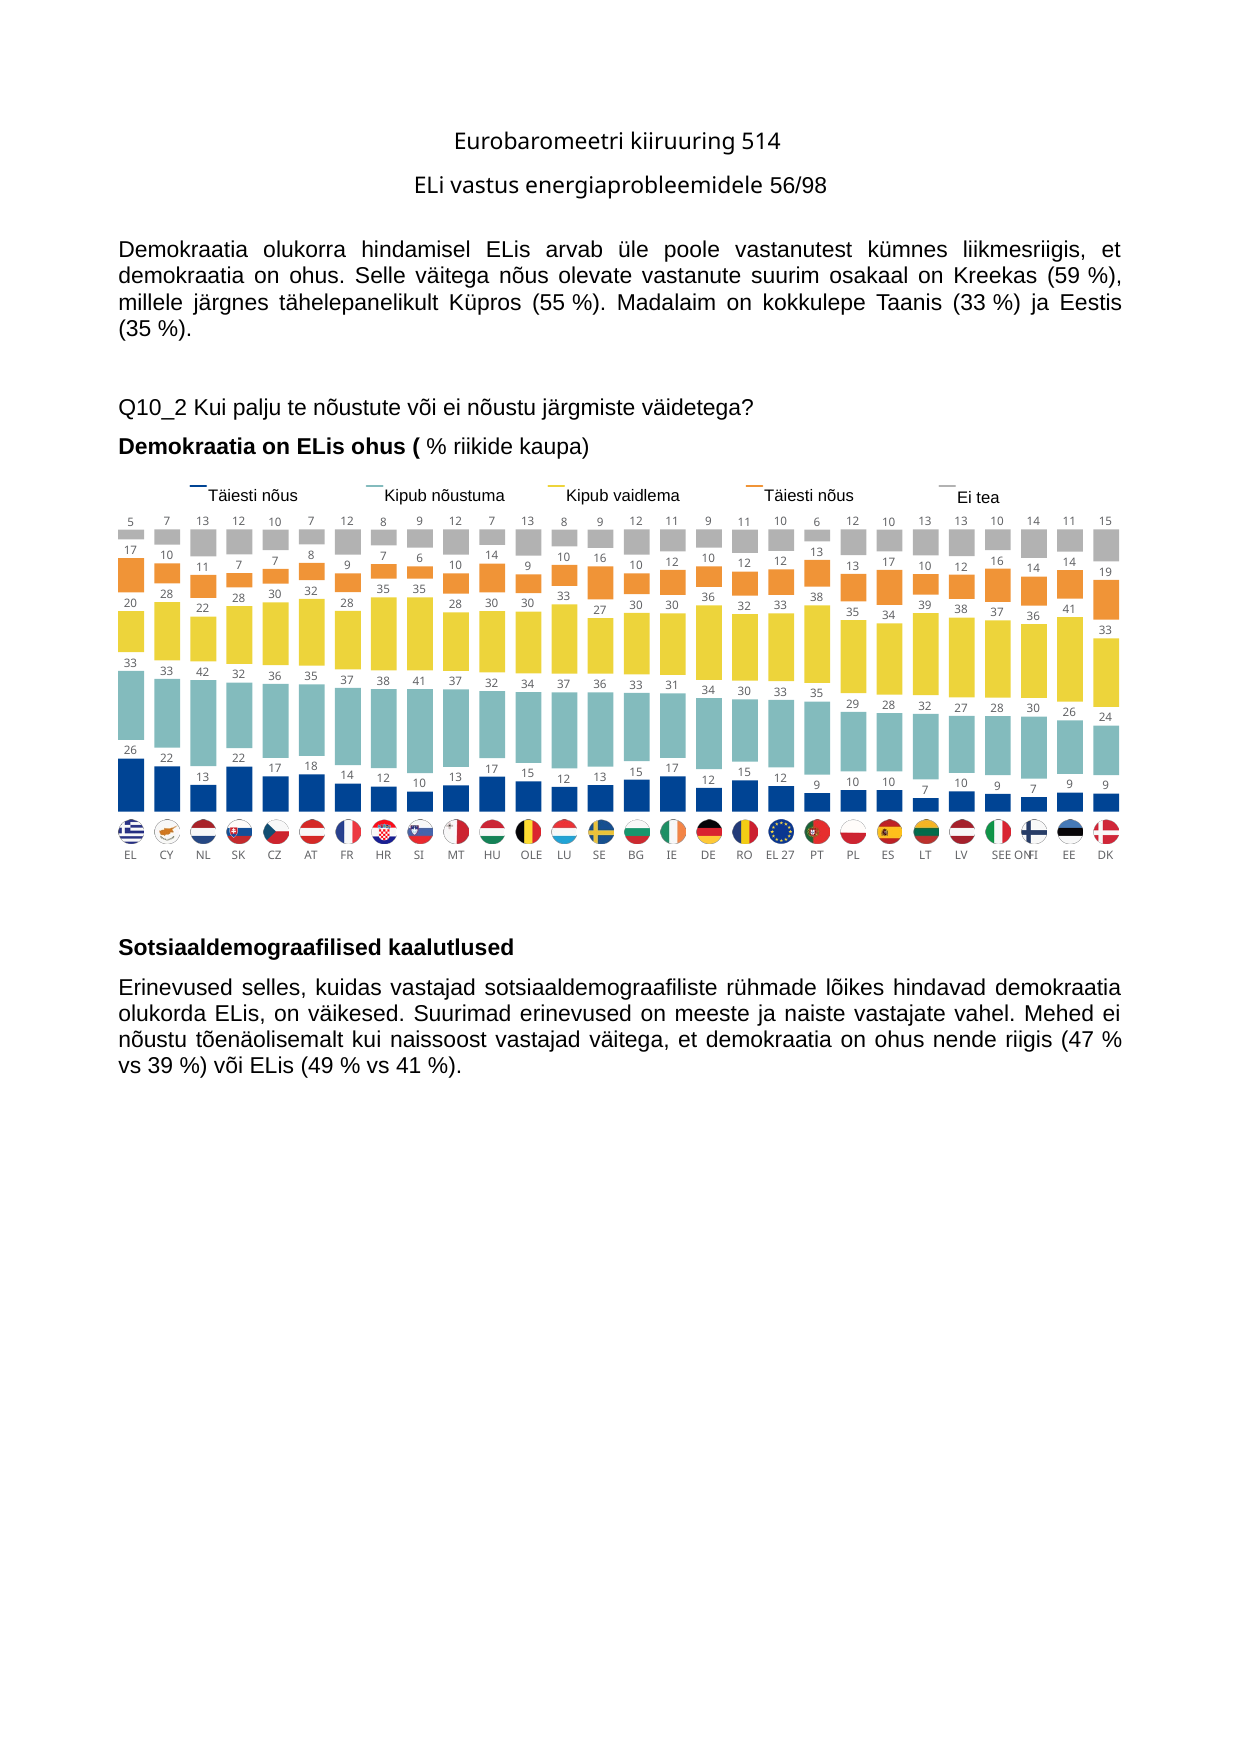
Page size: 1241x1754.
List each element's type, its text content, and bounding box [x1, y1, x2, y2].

picture [732, 819, 758, 844]
text Demokraatia on ELis ohus ( % riikide kaupa) [118, 433, 1122, 459]
picture [263, 819, 289, 844]
picture [515, 819, 541, 844]
picture [588, 819, 614, 844]
picture [335, 819, 361, 844]
text Sotsiaaldemograafilised kaalutlused [118, 934, 1122, 961]
picture [1093, 819, 1119, 844]
picture [913, 819, 939, 844]
picture [371, 819, 397, 844]
picture [949, 819, 975, 844]
picture [768, 819, 794, 844]
picture [154, 819, 180, 844]
picture [118, 819, 144, 844]
picture [660, 819, 686, 844]
picture [1021, 819, 1047, 844]
picture [696, 819, 722, 844]
picture [877, 819, 902, 844]
picture [479, 819, 505, 844]
picture [551, 819, 577, 844]
picture [1057, 819, 1083, 844]
picture [840, 819, 866, 844]
picture [226, 819, 252, 844]
text Erinevused selles, kuidas vastajad sotsiaaldemograafiliste rühmade lõikes hindavad demokraatia olukorda ELis, on väikesed. Suurimad erinevused on meeste ja naiste vastajate vahel. Mehed ei nõustu tõenäolisemalt kui naissoost vastajad väitega, et demokraatia on ohus nende riigis (47 % vs 39 %) või ELis (49 % vs 41 %). [118, 973, 1122, 1079]
picture [624, 819, 650, 844]
picture [190, 819, 216, 844]
text Q10_2 Kui palju te nõustute või ei nõustu järgmiste väidetega? [118, 393, 1122, 420]
picture [804, 819, 830, 844]
text Demokraatia olukorra hindamisel ELis arvab üle poole vastanutest kümnes liikmesriigis, et demokraatia on ohus. Selle väitega nõus olevate vastanute suurim osakaal on Kreekas (59 %), millele järgnes tähelepanelikult Küpros (55 %). Madalaim on kokkulepe Taanis (33 %) ja Eestis (35 %). [118, 236, 1122, 341]
picture [299, 819, 325, 844]
picture [443, 819, 469, 844]
picture [407, 819, 433, 844]
picture [985, 819, 1011, 844]
